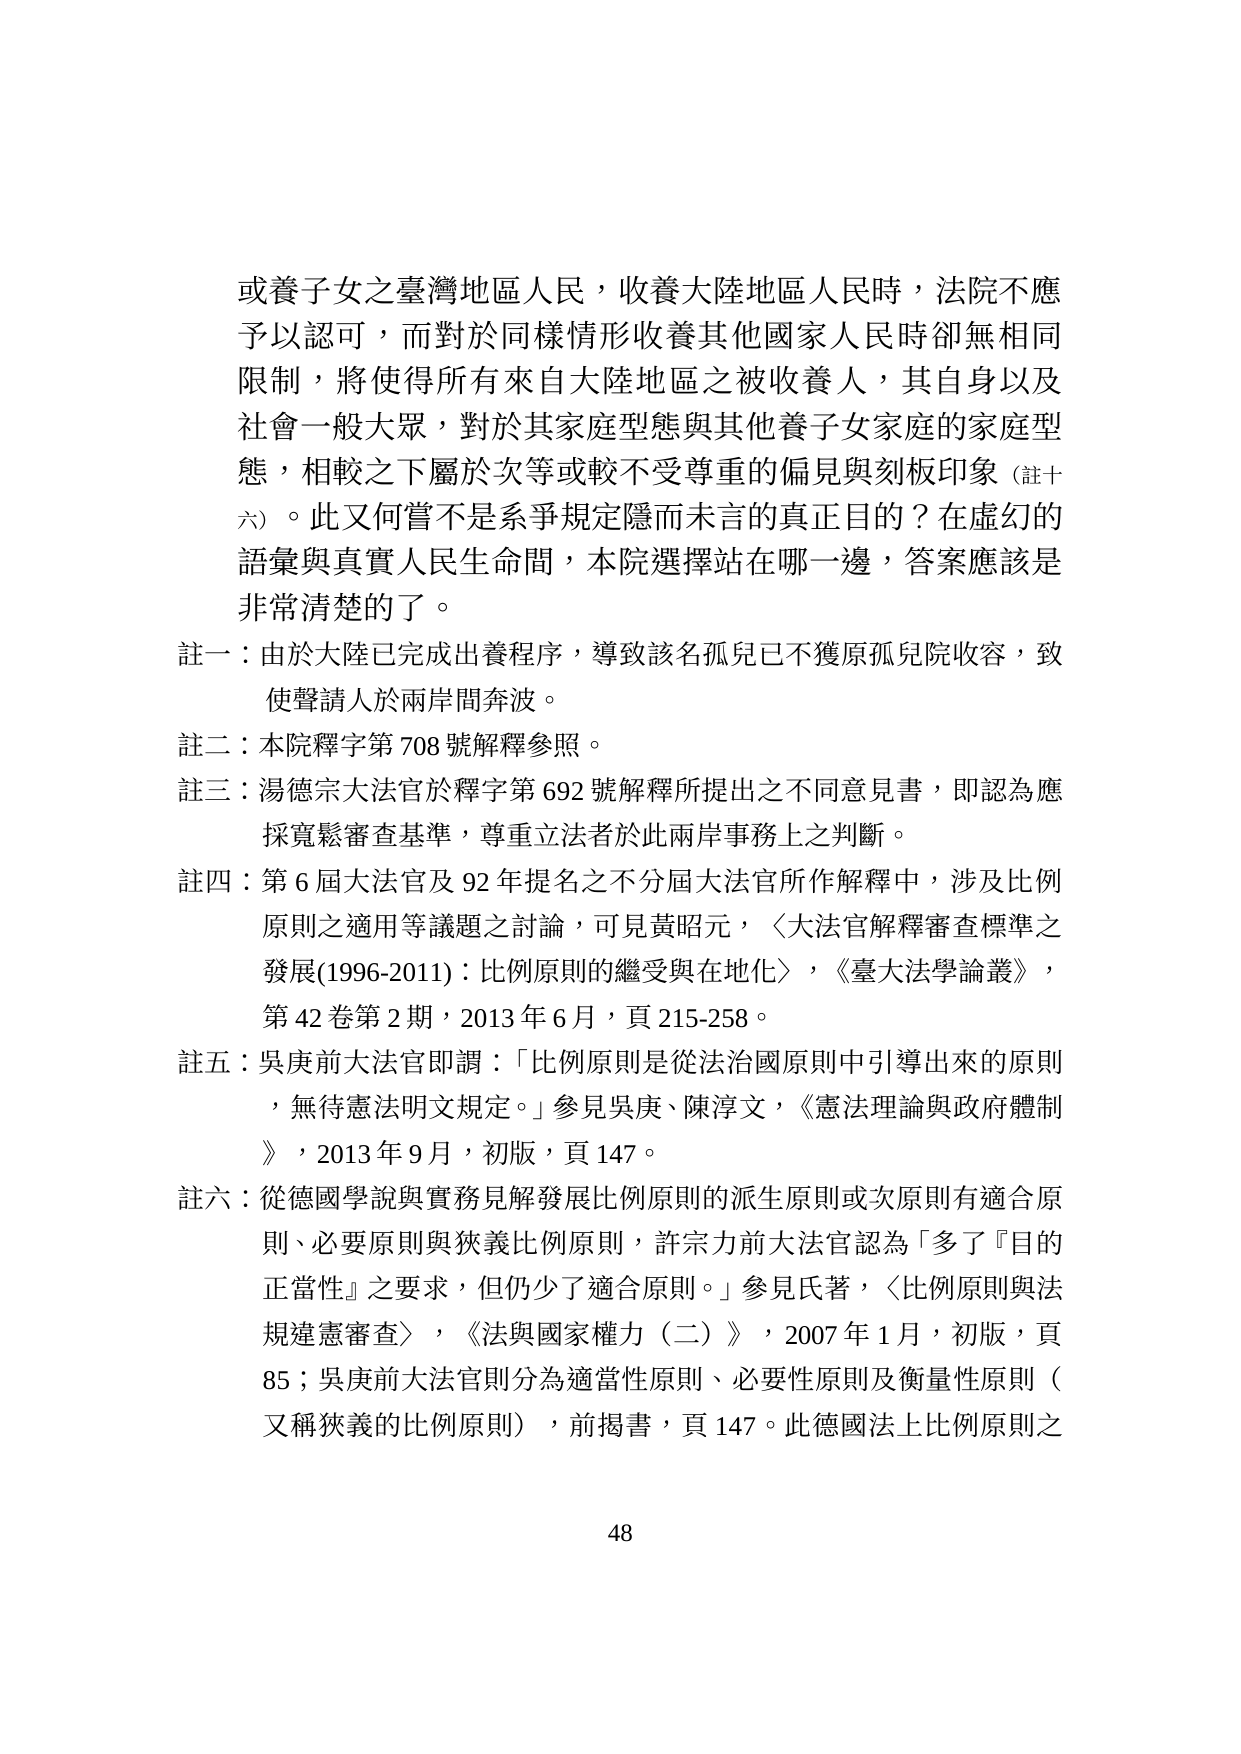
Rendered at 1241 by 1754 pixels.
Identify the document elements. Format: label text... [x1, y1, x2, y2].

text 註一：由於大陸已完成出養程序，導致該名孤兒已不獲原孤兒院收容，致使聲請人於兩岸間奔波。 [177, 628, 1063, 719]
text 註四：第6屆大法官及92年提名之不分屆大法官所作解釋中，涉及比例原則之適用等議題之討論，可見黃昭元，〈大法官解釋審查標準之發展(1996-2011)：比例原則的繼受與在地化〉，《臺大法學論叢》，第42卷第2期，2013年6月，頁215-258。 [177, 855, 1063, 1036]
text 或養子女之臺灣地區人民，收養大陸地區人民時，法院不應予以認可，而對於同樣情形收養其他國家人民時卻無相同限制，將使得所有來自大陸地區之被收養人，其自身以及社會一般大眾，對於其家庭型態與其他養子女家庭的家庭型態，相較之下屬於次等或較不受尊重的偏見與刻板印象（註十六）。此又何嘗不是系爭規定隱而未言的真正目的？在虛幻的語彙與真實人民生命間，本院選擇站在哪一邊，答案應該是非常清楚的了。 [237, 266, 1063, 628]
text 註六：從德國學說與實務見解發展比例原則的派生原則或次原則有適合原則、必要原則與狹義比例原則，許宗力前大法官認為「多了『目的正當性』之要求，但仍少了適合原則。」參見氏著，〈比例原則與法規違憲審查〉，《法與國家權力（二）》，2007年1月，初版，頁85；吳庚前大法官則分為適當性原則、必要性原則及衡量性原則（又稱狹義的比例原則），前揭書，頁147。此德國法上比例原則之 [177, 1172, 1063, 1444]
text 註三：湯德宗大法官於釋字第692號解釋所提出之不同意見書，即認為應採寬鬆審查基準，尊重立法者於此兩岸事務上之判斷。 [177, 764, 1063, 855]
text 註二：本院釋字第708號解釋參照。 [177, 719, 1063, 764]
text 註五：吳庚前大法官即謂：「比例原則是從法治國原則中引導出來的原則，無待憲法明文規定。」參見吳庚、陳淳文，《憲法理論與政府體制》，2013年9月，初版，頁147。 [177, 1036, 1063, 1172]
